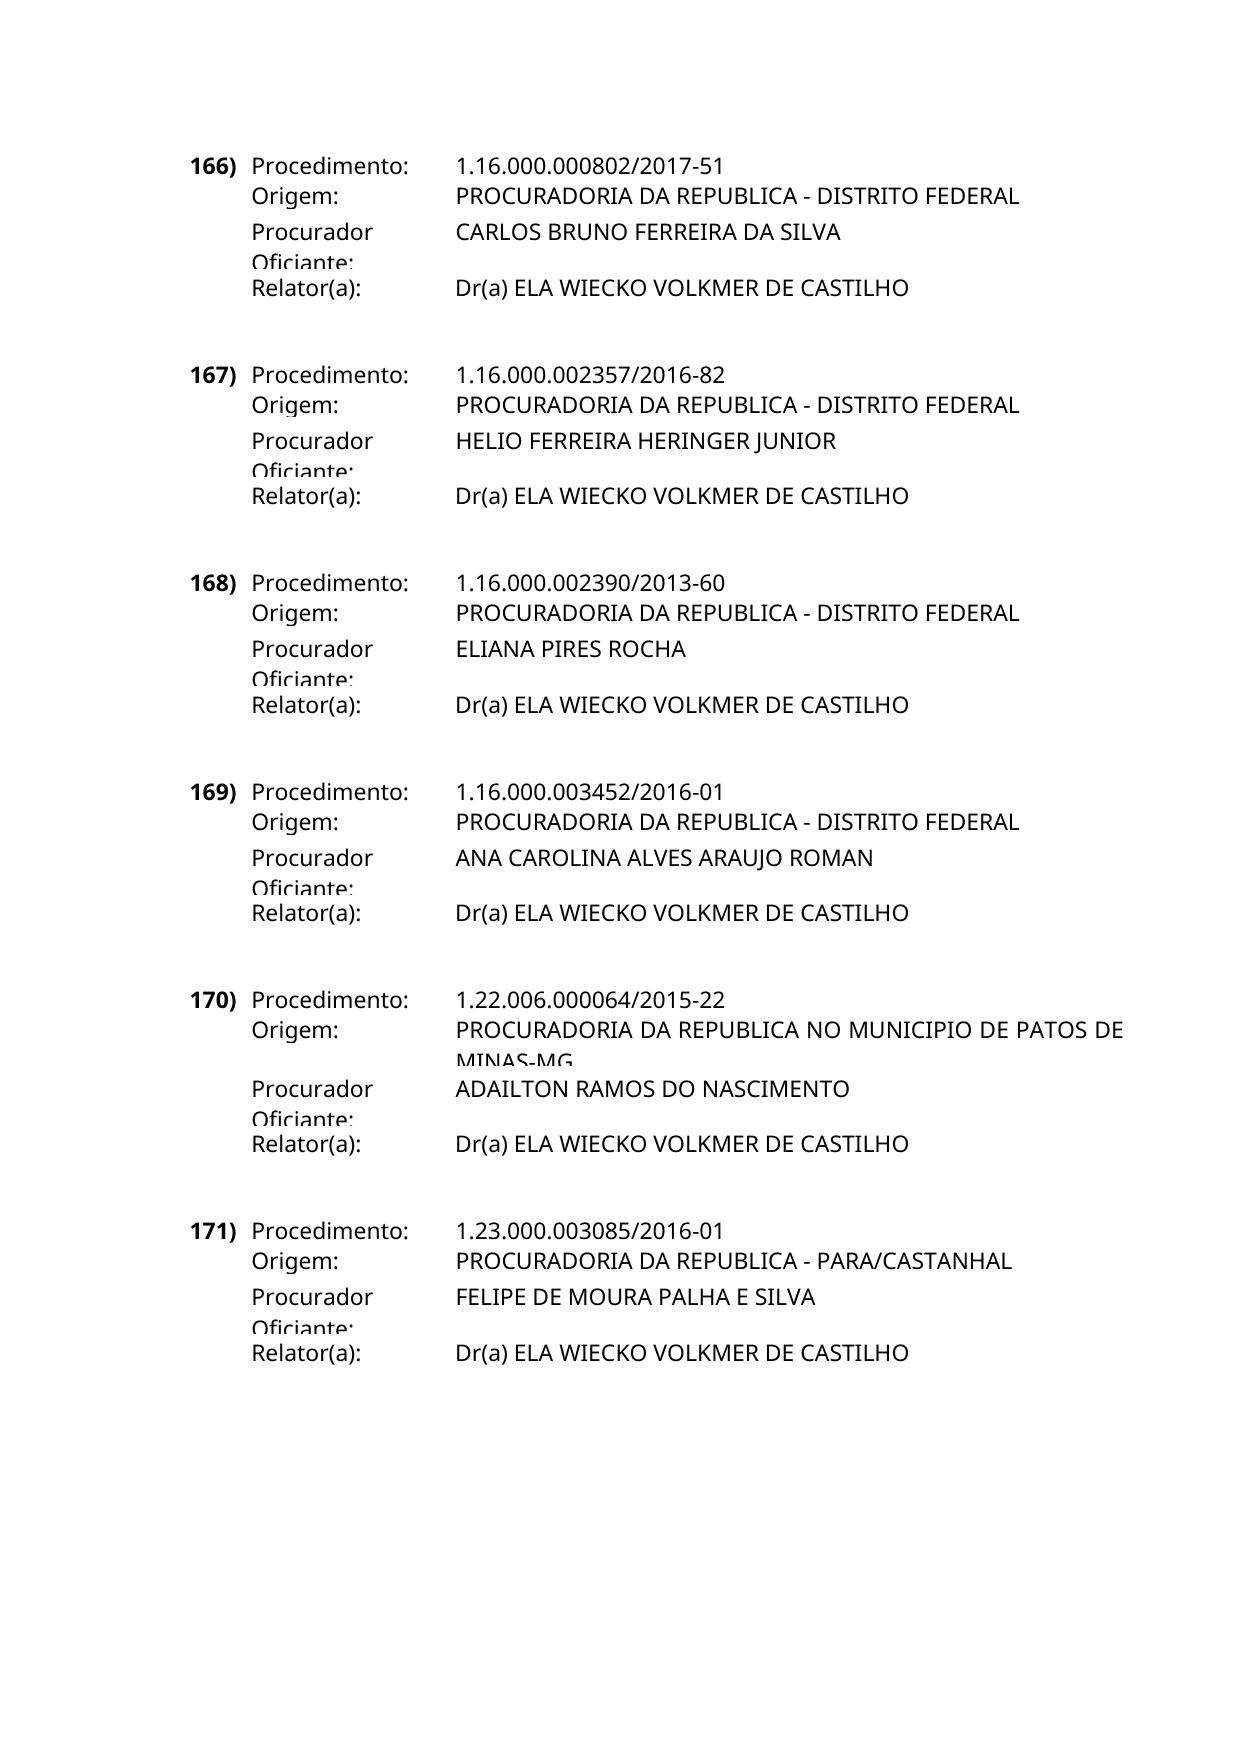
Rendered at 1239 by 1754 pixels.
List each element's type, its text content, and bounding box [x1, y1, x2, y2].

table_cell [0, 1215, 189, 1244]
table_cell [189, 1065, 251, 1073]
table_cell [189, 897, 251, 927]
table_cell [189, 480, 251, 510]
table_cell Origem: [251, 180, 455, 208]
table_cell ADAILTON RAMOS DO NASCIMENTO [455, 1073, 1124, 1124]
table_cell [0, 1073, 189, 1124]
table_cell [1125, 1337, 1239, 1367]
table_cell [189, 180, 251, 208]
table_cell [1125, 510, 1239, 567]
table_cell [1125, 359, 1239, 387]
table_cell [189, 1128, 251, 1158]
table_cell Procedimento: [251, 776, 455, 804]
table_cell [1125, 806, 1239, 834]
table_cell [189, 927, 251, 984]
table_cell [189, 842, 251, 893]
table_cell [1125, 1215, 1239, 1244]
table_cell 169) [189, 776, 251, 804]
table_cell Origem: [251, 597, 455, 626]
table_cell [0, 719, 189, 776]
table_cell [189, 626, 251, 633]
table_cell [189, 633, 251, 684]
table_header [0, 0, 189, 150]
table_header [1125, 0, 1239, 150]
table_cell ELIANA PIRES ROCHA [455, 633, 1124, 684]
table_cell [189, 272, 251, 302]
table_cell 170) [189, 984, 251, 1013]
table_cell [189, 806, 251, 834]
table_cell [0, 927, 189, 984]
table_cell HELIO FERREIRA HERINGER JUNIOR [455, 425, 1124, 476]
table_cell Procurador Oficiante: [251, 216, 455, 268]
table_cell [1125, 1158, 1239, 1215]
table_cell [1125, 719, 1239, 776]
table_header Relator(a): [251, 689, 455, 717]
table_cell [1125, 480, 1239, 510]
table_cell [1125, 272, 1239, 302]
table_cell [251, 626, 455, 633]
table_cell [1125, 1073, 1239, 1124]
table_cell [0, 897, 189, 927]
table_cell [455, 1274, 1124, 1281]
table_header [251, 0, 455, 150]
table_cell [1125, 633, 1239, 684]
table_cell [0, 1158, 189, 1215]
table_header Relator(a): [251, 480, 455, 509]
table_header Dr(a) ELA WIECKO VOLKMER DE CASTILHO [455, 1337, 1122, 1365]
table_header Relator(a): [251, 1337, 455, 1365]
table_cell 171) [189, 1215, 251, 1244]
table_cell [0, 209, 189, 216]
table_cell [1125, 776, 1239, 804]
table_cell [189, 425, 251, 476]
table_cell [251, 510, 455, 567]
table_cell PROCURADORIA DA REPUBLICA - DISTRITO FEDERAL [455, 806, 1124, 834]
table_cell [455, 927, 1124, 984]
table_cell [0, 1245, 189, 1274]
table_cell [1125, 689, 1239, 719]
table_cell [189, 417, 251, 424]
table_cell [251, 417, 455, 424]
table_cell 1.16.000.002390/2013-60 [455, 567, 1124, 596]
table_cell [0, 1281, 189, 1332]
table_cell 1.22.006.000064/2015-22 [455, 984, 1124, 1013]
table_cell [0, 510, 189, 567]
table_cell [0, 834, 189, 842]
table_cell [251, 1043, 455, 1065]
table_cell [0, 806, 189, 834]
table_cell [1125, 842, 1239, 893]
table_cell PROCURADORIA DA REPUBLICA - DISTRITO FEDERAL [455, 180, 1124, 208]
table_cell [0, 216, 189, 267]
table_cell [1125, 984, 1239, 1013]
table_header [455, 0, 1124, 150]
table_cell [0, 1043, 189, 1065]
table_cell [455, 834, 1124, 842]
table_cell [189, 1014, 251, 1043]
table_cell [0, 1274, 189, 1281]
table_cell [1125, 1014, 1239, 1043]
table_cell [1125, 567, 1239, 596]
table_cell [0, 633, 189, 684]
table_cell [0, 689, 189, 719]
table_cell [0, 984, 189, 1013]
table_cell 1.16.000.003452/2016-01 [455, 776, 1124, 804]
table_cell Procedimento: [251, 150, 455, 178]
table_cell [1125, 417, 1239, 424]
table_cell 1.23.000.003085/2016-01 [455, 1215, 1124, 1244]
table_cell [455, 510, 1124, 567]
table_cell 1.16.000.000802/2017-51 [455, 150, 1124, 178]
table_cell [1125, 597, 1239, 626]
table_cell [0, 626, 189, 633]
table_cell [251, 209, 455, 216]
table_cell [1125, 1065, 1239, 1073]
table_cell [189, 510, 251, 567]
table_header Relator(a): [251, 272, 455, 300]
table_cell [0, 480, 189, 510]
table_header [189, 0, 251, 150]
table_cell [455, 719, 1124, 776]
table_cell Procurador Oficiante: [251, 1281, 455, 1334]
table_cell [251, 302, 455, 358]
table_cell [0, 389, 189, 417]
table_cell [0, 1337, 189, 1367]
table_cell ANA CAROLINA ALVES ARAUJO ROMAN [455, 842, 1124, 893]
table_header Dr(a) ELA WIECKO VOLKMER DE CASTILHO [455, 480, 1122, 509]
table_cell Origem: [251, 806, 455, 834]
table_cell Origem: [251, 1014, 455, 1043]
table_cell [0, 1065, 189, 1073]
table_cell [189, 216, 251, 267]
table_cell [189, 209, 251, 216]
table_cell [0, 842, 189, 893]
table_header Dr(a) ELA WIECKO VOLKMER DE CASTILHO [455, 272, 1122, 300]
table_cell [189, 1043, 251, 1065]
table_cell Procedimento: [251, 984, 455, 1013]
table_cell [251, 1274, 455, 1281]
table_header Dr(a) ELA WIECKO VOLKMER DE CASTILHO [455, 897, 1122, 926]
table_cell Origem: [251, 389, 455, 417]
table_cell PROCURADORIA DA REPUBLICA NO MUNICIPIO DE PATOS DE MINAS-MG [455, 1014, 1124, 1065]
table_cell Procedimento: [251, 359, 455, 387]
table_cell CARLOS BRUNO FERREIRA DA SILVA [455, 216, 1124, 267]
table_cell [189, 1245, 251, 1274]
table_cell [1125, 180, 1239, 208]
table_cell [0, 359, 189, 387]
table_cell [1125, 150, 1239, 178]
table_cell FELIPE DE MOURA PALHA E SILVA [455, 1281, 1124, 1332]
table_cell [189, 597, 251, 626]
table_cell 166) [189, 150, 251, 178]
table_cell [0, 597, 189, 626]
table_cell PROCURADORIA DA REPUBLICA - DISTRITO FEDERAL [455, 389, 1124, 417]
table_cell [189, 719, 251, 776]
table_cell [0, 1128, 189, 1158]
table_cell [189, 1337, 251, 1367]
table_cell [0, 180, 189, 208]
table_cell [189, 1073, 251, 1124]
table_cell [189, 302, 251, 358]
table_cell Procedimento: [251, 1215, 455, 1244]
table_cell Procurador Oficiante: [251, 1073, 455, 1125]
table_header Relator(a): [251, 1128, 455, 1157]
table_cell [189, 1158, 251, 1215]
table_cell Procurador Oficiante: [251, 633, 455, 686]
table_cell [251, 1065, 455, 1073]
table_cell [1125, 1281, 1239, 1332]
table_cell 168) [189, 567, 251, 596]
table_cell [0, 567, 189, 596]
table_cell [1125, 216, 1239, 267]
table_cell [455, 626, 1124, 633]
table_cell [251, 834, 455, 842]
table_cell [455, 302, 1124, 358]
table_cell 1.16.000.002357/2016-82 [455, 359, 1124, 387]
table_cell [189, 834, 251, 842]
table_cell Procedimento: [251, 567, 455, 596]
table_cell [0, 417, 189, 424]
table_cell [1125, 927, 1239, 984]
table_cell PROCURADORIA DA REPUBLICA - PARA/CASTANHAL [455, 1245, 1124, 1274]
table_cell [0, 272, 189, 302]
table_cell [1125, 302, 1239, 358]
table_cell [1125, 626, 1239, 633]
table_cell [0, 302, 189, 358]
table_cell [1125, 1128, 1239, 1158]
table_header Dr(a) ELA WIECKO VOLKMER DE CASTILHO [455, 1128, 1122, 1157]
table_cell PROCURADORIA DA REPUBLICA - DISTRITO FEDERAL [455, 597, 1124, 626]
table_header Dr(a) ELA WIECKO VOLKMER DE CASTILHO [455, 689, 1122, 717]
table_cell [251, 719, 455, 776]
table_cell [251, 927, 455, 984]
table_cell [189, 1274, 251, 1281]
table_cell 167) [189, 359, 251, 387]
table_cell [0, 1014, 189, 1043]
table_cell [0, 425, 189, 476]
table_cell [1125, 897, 1239, 927]
table_cell [189, 1281, 251, 1332]
table_cell [455, 417, 1124, 424]
table_cell [455, 1158, 1124, 1215]
table_cell [1125, 425, 1239, 476]
table_cell [455, 209, 1124, 216]
table_cell [1125, 834, 1239, 842]
table_header Relator(a): [251, 897, 455, 926]
table_cell [1125, 1274, 1239, 1281]
table_cell Origem: [251, 1245, 455, 1274]
table_cell [1125, 209, 1239, 216]
table_cell [1125, 389, 1239, 417]
table_cell Procurador Oficiante: [251, 842, 455, 894]
table_cell [189, 689, 251, 719]
table_cell [1125, 1245, 1239, 1274]
table_cell [1125, 1043, 1239, 1065]
table_cell [0, 150, 189, 178]
table_cell [0, 776, 189, 804]
table_cell [251, 1158, 455, 1215]
table_cell [189, 389, 251, 417]
table_cell Procurador Oficiante: [251, 425, 455, 477]
table_cell [455, 1065, 1124, 1073]
